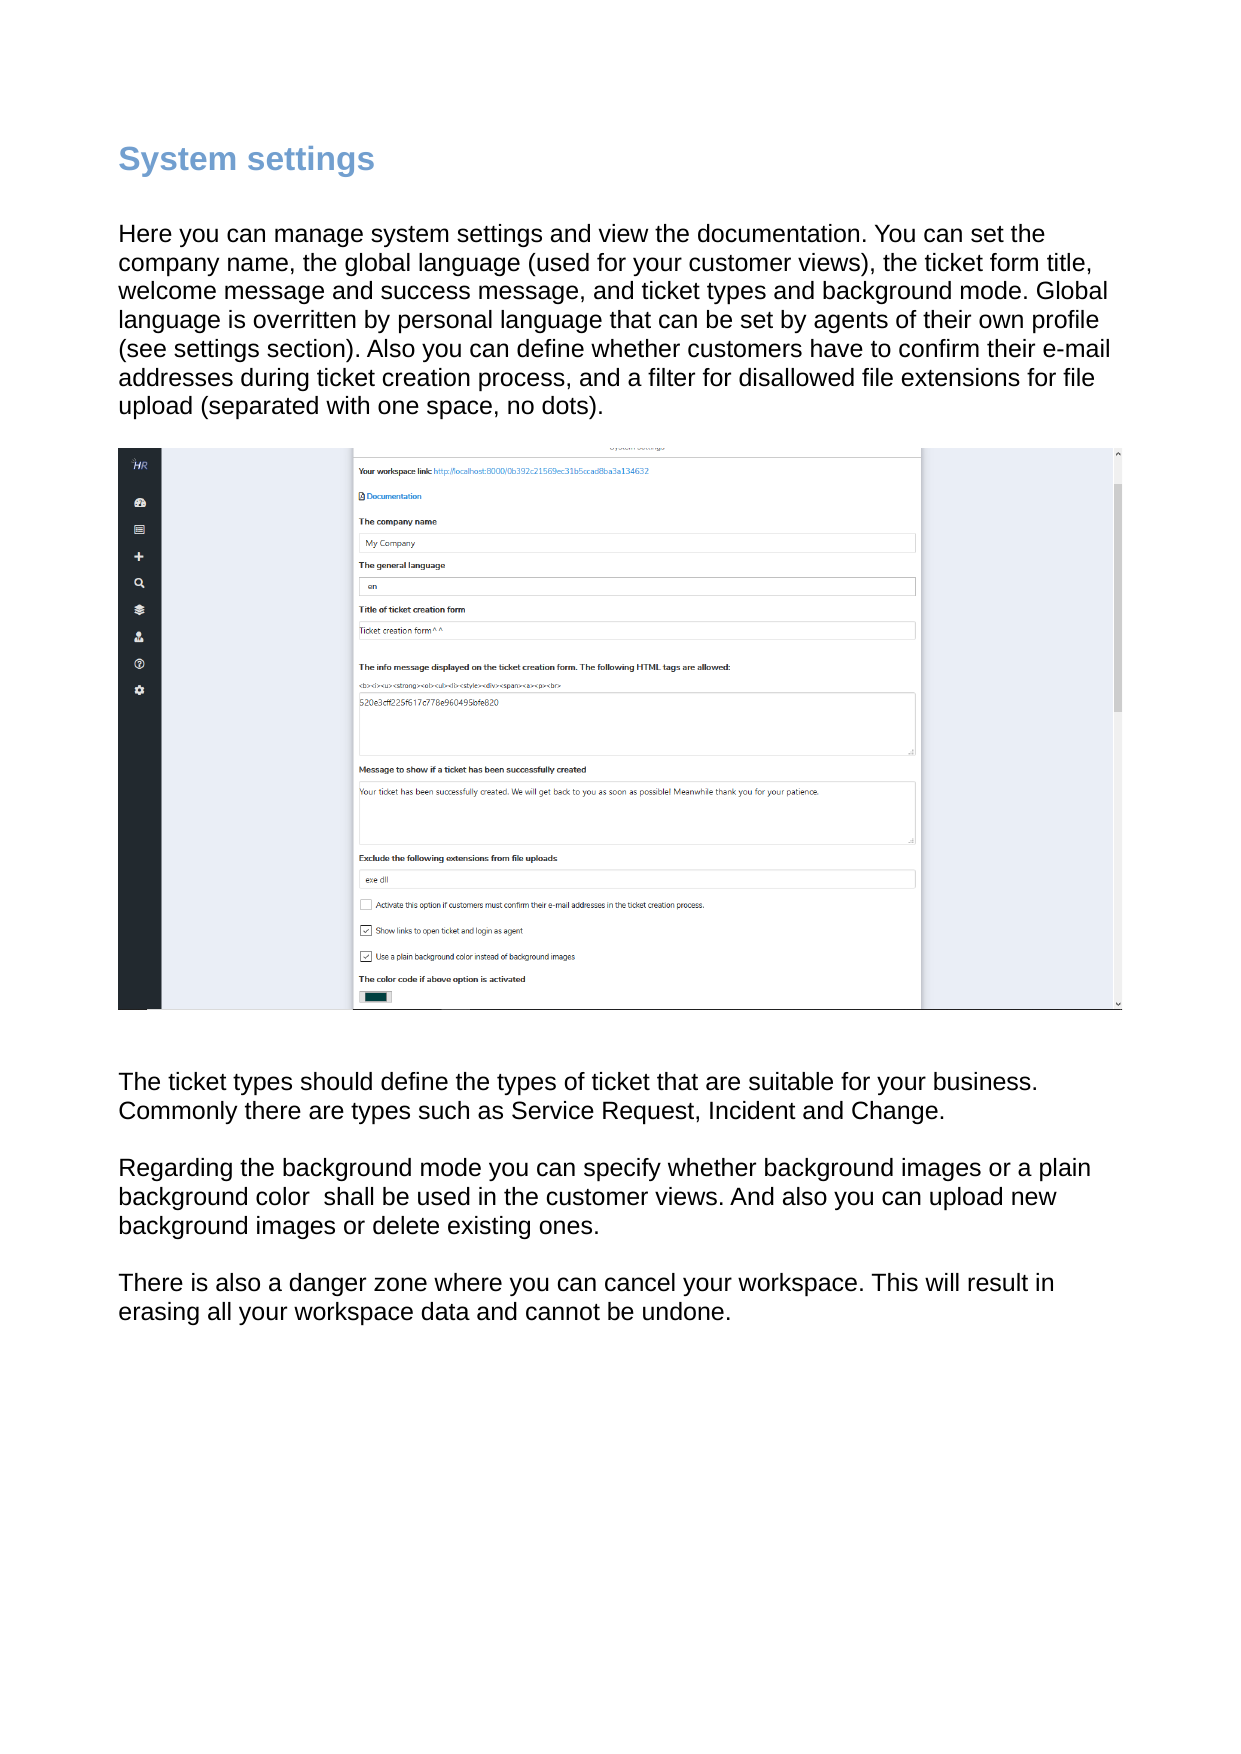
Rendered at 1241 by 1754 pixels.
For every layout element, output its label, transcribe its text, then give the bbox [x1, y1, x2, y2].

subtitle System settings [118, 139, 1122, 178]
text The ticket types should define the types of ticket that are suitable for your business. Commonly there are types such as Service Request, Incident and Change. [118, 1067, 1122, 1124]
text Here you can manage system settings and view the documentation. You can set the company name, the global language (used for your customer views), the ticket form title, welcome message and success message, and ticket types and background mode. Global language is overritten by personal language that can be set by agents of their own profile (see settings section). Also you can define whether customers have to confirm their e-mail addresses during ticket creation process, and a filter for disallowed file extensions for file upload (separated with one space, no dots). [118, 219, 1122, 420]
picture [118, 448, 1123, 1010]
text There is also a danger zone where you can cancel your workspace. This will result in erasing all your workspace data and cannot be undone. [118, 1268, 1122, 1326]
text Regarding the background mode you can specify whether background images or a plain background color shall be used in the customer views. And also you can upload new background images or delete existing ones. [118, 1153, 1122, 1239]
